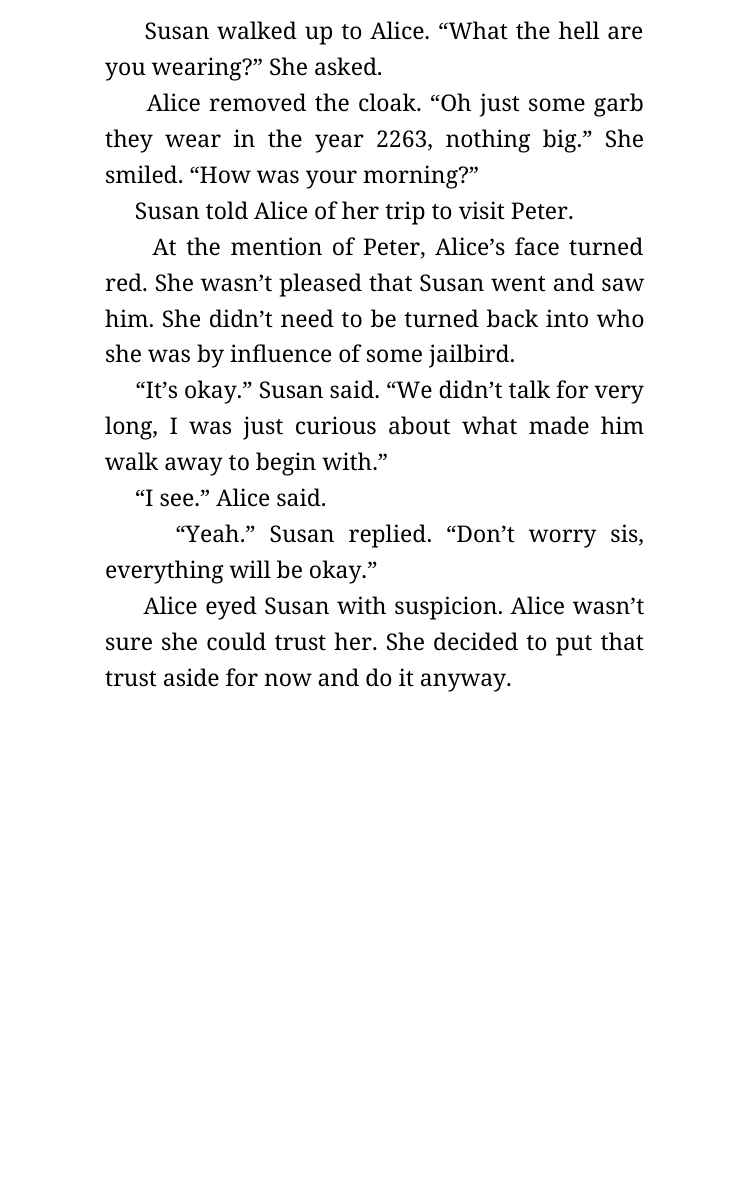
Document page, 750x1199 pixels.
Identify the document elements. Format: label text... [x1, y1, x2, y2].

text Alice eyed Susan with suspicion. Alice wasn’t sure she could trust her. She decided to put that trust aside for now and do it anyway. [105, 590, 645, 693]
text Susan told Alice of her trip to visit Peter. [105, 195, 645, 226]
text Alice removed the cloak. “Oh just some garb they wear in the year 2263, nothing big.” She smiled. “How was your morning?” [105, 87, 645, 190]
text “It’s okay.” Susan said. “We didn’t talk for very long, I was just curious about what made him walk away to begin with.” [105, 374, 645, 477]
text At the mention of Peter, Alice’s face turned red. She wasn’t pleased that Susan went and saw him. She didn’t need to be turned back into who she was by influence of some jailbird. [105, 231, 645, 370]
text “Yeah.” Susan replied. “Don’t worry sis, everything will be okay.” [105, 518, 645, 585]
text “I see.” Alice said. [105, 482, 645, 513]
text Susan walked up to Alice. “What the hell are you wearing?” She asked. [105, 15, 645, 82]
